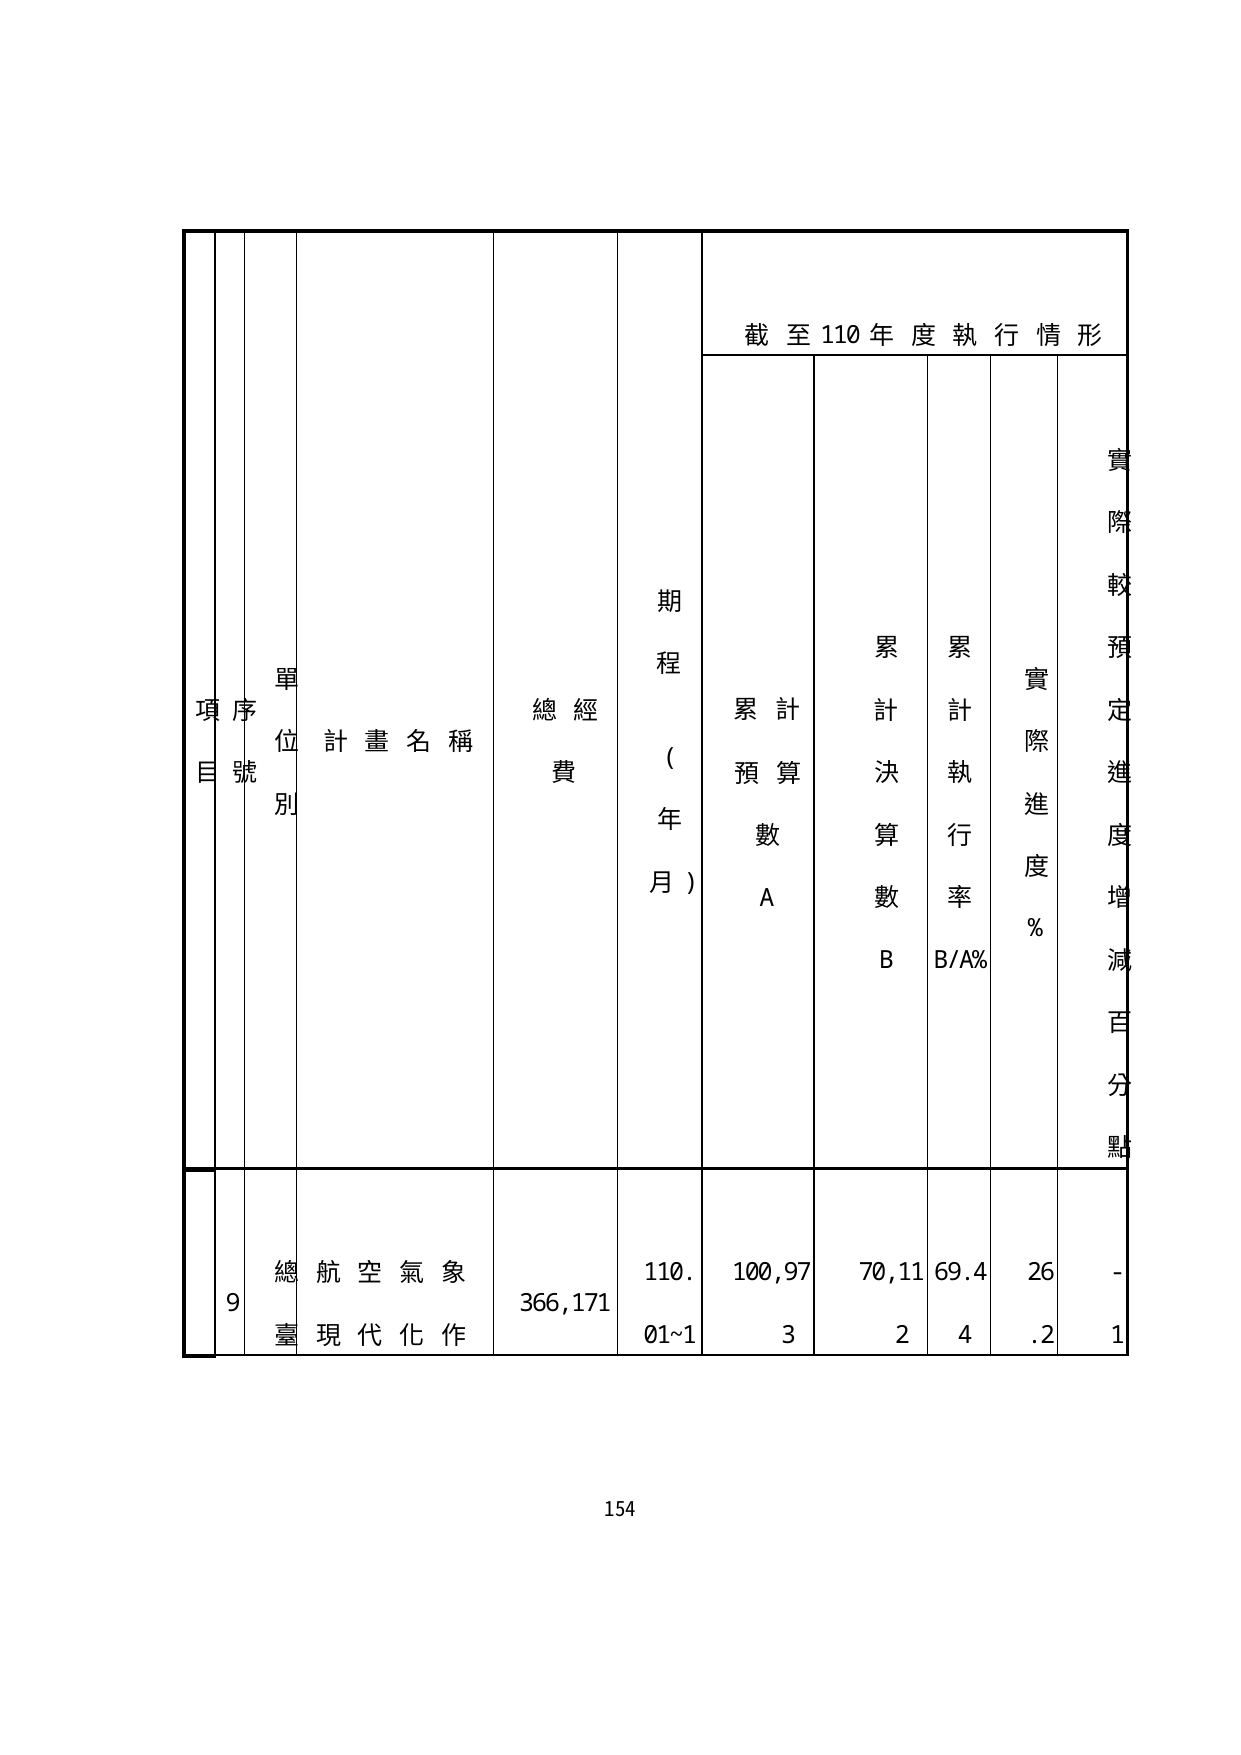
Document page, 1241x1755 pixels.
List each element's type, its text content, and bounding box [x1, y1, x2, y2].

table_header 計畫名稱 [297, 233, 493, 1167]
table_cell 70,112 [815, 1170, 927, 1354]
table_header 截至110年度執行情形 [703, 233, 1126, 354]
table_header 單位別 [245, 233, 296, 1167]
table_cell 110.01~1 [618, 1170, 701, 1354]
table_cell 未屆期計畫 [186, 1172, 214, 1354]
table_header 序號 [216, 233, 244, 1167]
table_cell 9 [216, 1170, 244, 1354]
table_cell 實際進度% [991, 356, 1057, 1167]
table_header 期程 (年月) [618, 233, 701, 1167]
table_header 總經費 [494, 233, 617, 1167]
table_cell 累計 預算數 A [703, 356, 813, 1167]
table_cell 總臺 [245, 1170, 296, 1354]
table_cell 69.44 [928, 1170, 990, 1354]
table_cell 實際較預定進度增減百分點 [1058, 356, 1126, 1167]
table_cell 100,973 [703, 1170, 813, 1354]
table_cell -1 [1058, 1170, 1126, 1354]
table_cell 366,171 [494, 1170, 617, 1354]
table_header 項目 [186, 233, 214, 1167]
table_cell 航空氣象現代化作 [297, 1170, 493, 1354]
table_cell 26.2 [991, 1170, 1057, 1354]
table_cell 累計 決算數 B [815, 356, 927, 1167]
table_cell 累計執行率B/A% [928, 356, 990, 1167]
